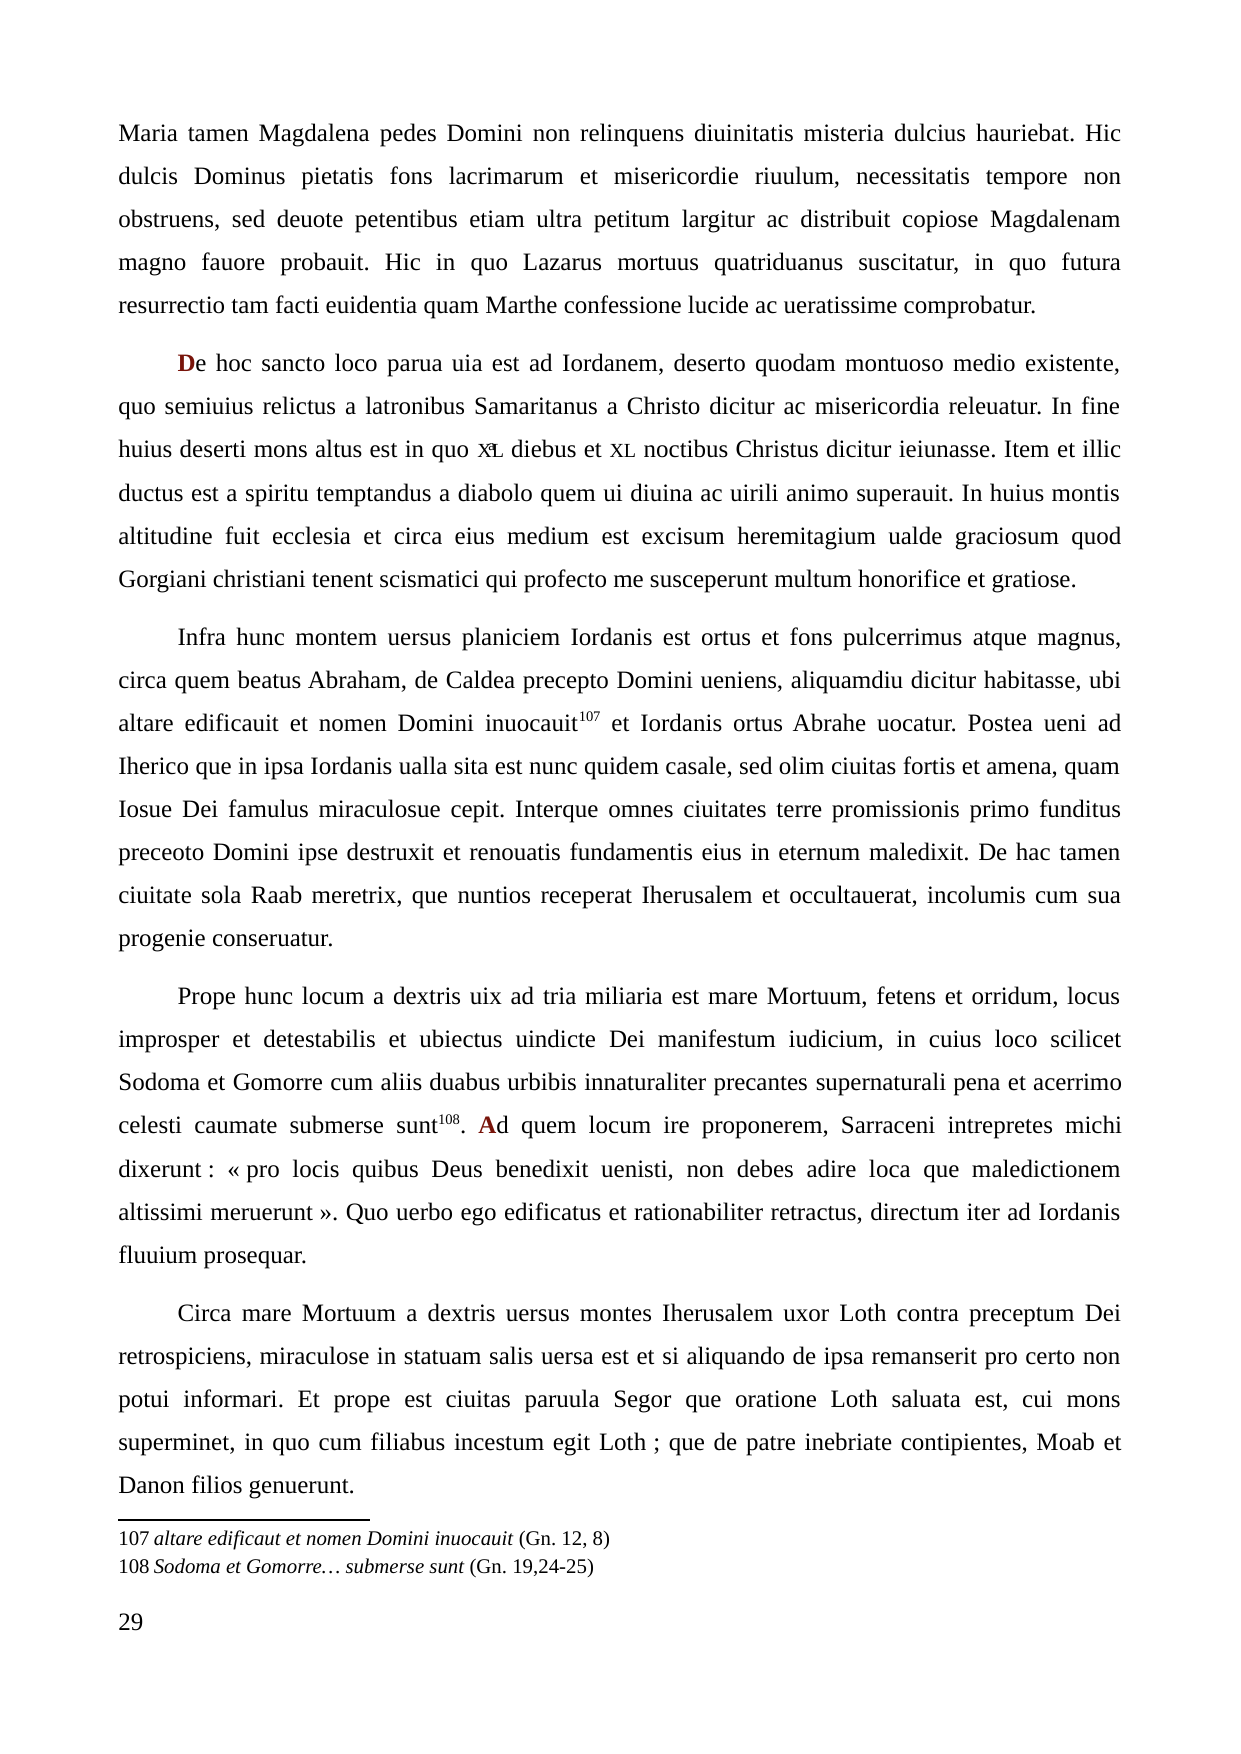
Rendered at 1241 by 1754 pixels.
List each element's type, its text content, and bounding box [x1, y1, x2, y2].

text Prope hunc locum a dextris uix ad tria miliaria est mare Mortuum, fetens et orridum, locus improsper et detestabilis et ubiectus uindicte Dei manifestum iudicium, in cuius loco scilicet Sodoma et Gomorre cum aliis duabus urbibis innaturaliter precantes supernaturali pena et acerrimo celesti caumate submerse sunt. Ad quem locum ire proponerem, Sarraceni intrepretes michi dixerunt : « pro locis quibus Deus benedixit uenisti, non debes adire loca que maledictionem altissimi meruerunt ». Quo uerbo ego edificatus et rationabiliter retractus, directum iter ad Iordanis fluuium prosequar. [118, 981, 1122, 1269]
text De hoc sancto loco parua uia est ad Iordanem, deserto quodam montuoso medio existente, quo semiuius relictus a latronibus Samaritanus a Christo dicitur ac misericordia releuatur. In fine huius deserti mons altus est in quo xͣl diebus et xl noctibus Christus dicitur ieiunasse. Item et illic ductus est a spiritu temptandus a diabolo quem ui diuina ac uirili animo superauit. In huius montis altitudine fuit ecclesia et circa eius medium est excisum heremitagium ualde graciosum quod Gorgiani christiani tenent scismatici qui profecto me susceperunt multum honorifice et gratiose. [118, 348, 1122, 593]
text altare edificaut et nomen Domini inuocauit (Gn. 12, 8) [118, 1526, 1122, 1550]
text Maria tamen Magdalena pedes Domini non relinquens diuinitatis misteria dulcius hauriebat. Hic dulcis Dominus pietatis fons lacrimarum et misericordie riuulum, necessitatis tempore non obstruens, sed deuote petentibus etiam ultra petitum largitur ac distribuit copiose Magdalenam magno fauore probauit. Hic in quo Lazarus mortuus quatriduanus suscitatur, in quo futura resurrectio tam facti euidentia quam Marthe confessione lucide ac ueratissime comprobatur. [118, 118, 1122, 319]
text Infra hunc montem uersus planiciem Iordanis est ortus et fons pulcerrimus atque magnus, circa quem beatus Abraham, de Caldea precepto Domini ueniens, aliquamdiu dicitur habitasse, ubi altare edificauit et nomen Domini inuocauit et Iordanis ortus Abrahe uocatur. Postea ueni ad Iherico que in ipsa Iordanis ualla sita est nunc quidem casale, sed olim ciuitas fortis et amena, quam Iosue Dei famulus miraculosue cepit. Interque omnes ciuitates terre promissionis primo funditus preceoto Domini ipse destruxit et renouatis fundamentis eius in eternum maledixit. De hac tamen ciuitate sola Raab meretrix, que nuntios receperat Iherusalem et occultauerat, incolumis cum sua progenie conseruatur. [118, 622, 1122, 952]
text Circa mare Mortuum a dextris uersus montes Iherusalem uxor Loth contra preceptum Dei retrospiciens, miraculose in statuam salis uersa est et si aliquando de ipsa remanserit pro certo non potui informari. Et prope est ciuitas paruula Segor que oratione Loth saluata est, cui mons superminet, in quo cum filiabus incestum egit Loth ; que de patre inebriate contipientes, Moab et Danon filios genuerunt. [118, 1298, 1122, 1499]
text Sodoma et Gomorre… submerse sunt (Gn. 19,24-25) [118, 1553, 1122, 1578]
